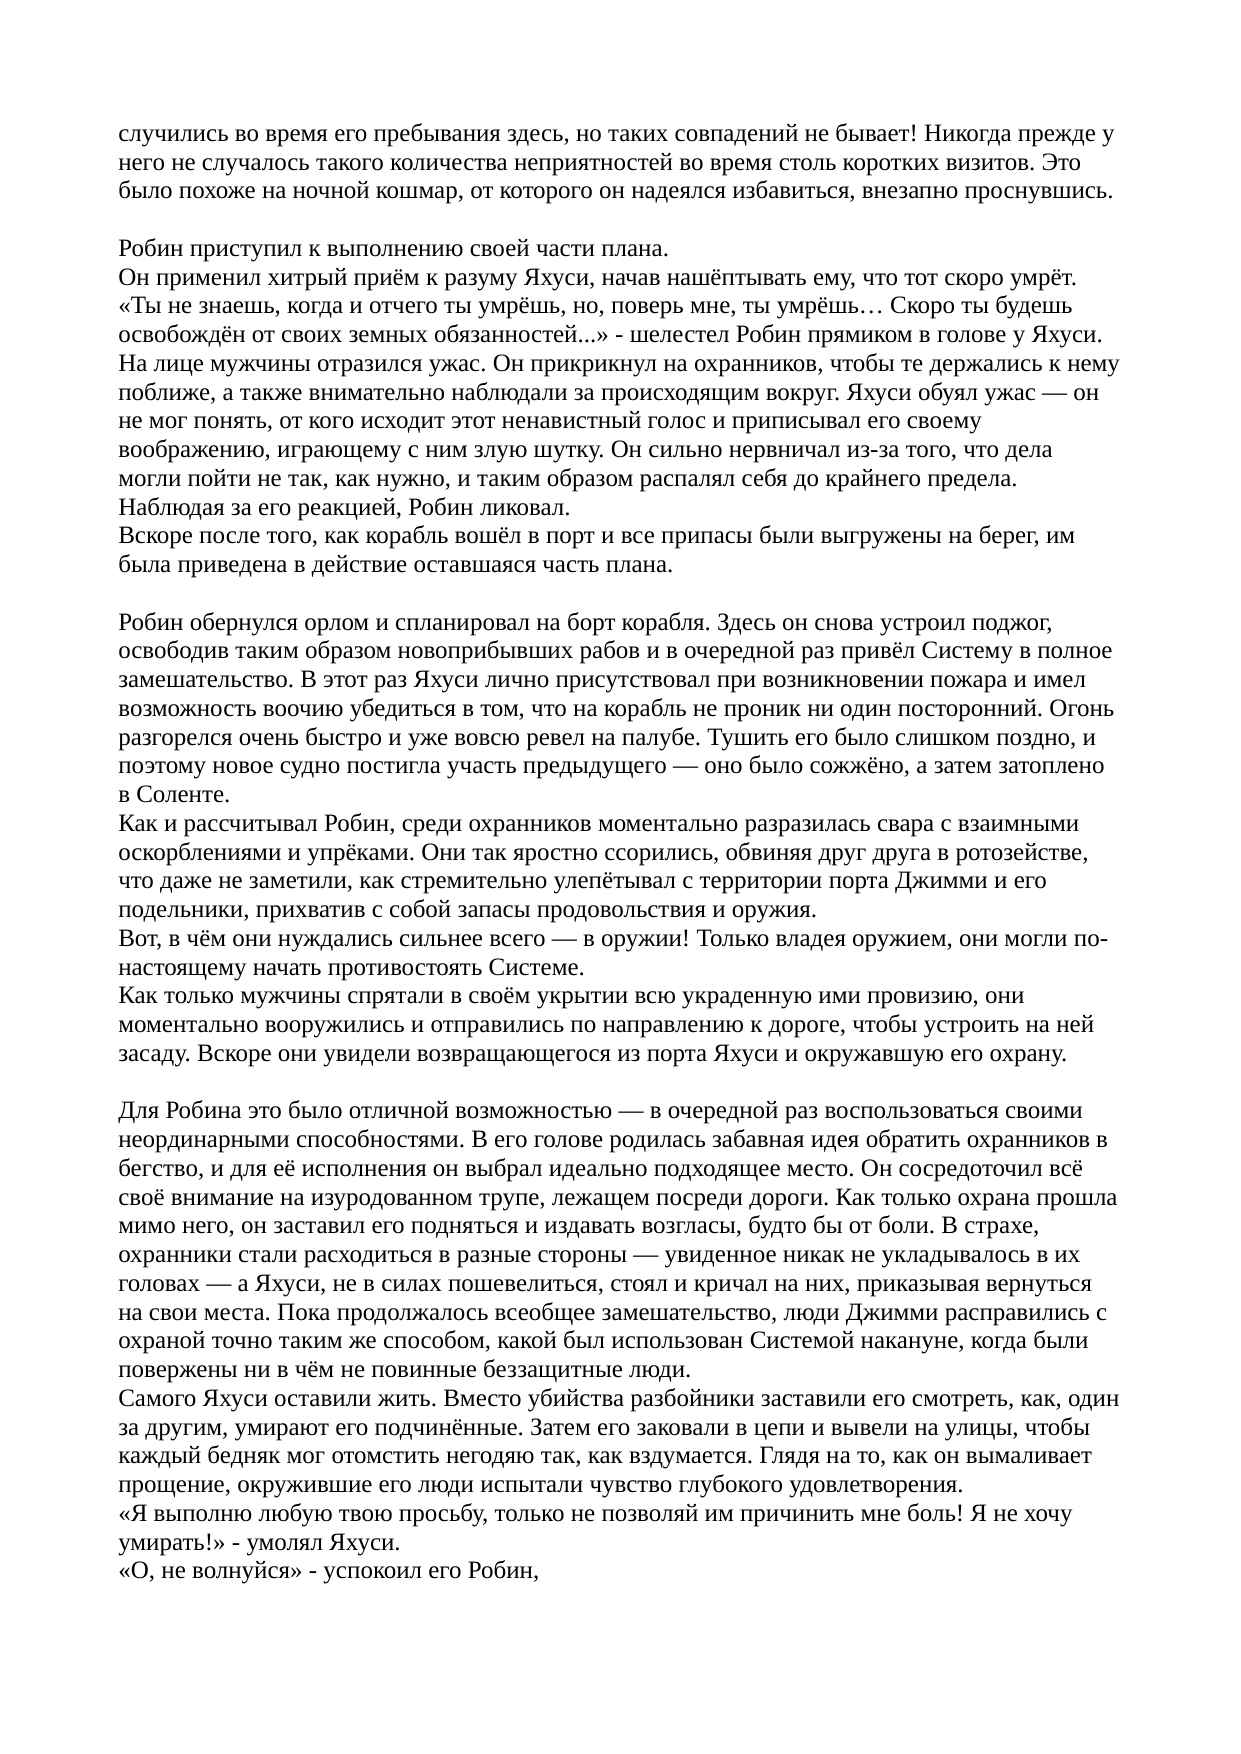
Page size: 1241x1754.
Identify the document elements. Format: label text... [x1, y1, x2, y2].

text Вскоре после того, как корабль вошёл в порт и все припасы были выгружены на берег, им была приведена в действие оставшаяся часть плана. [118, 521, 1122, 578]
text «О, не волнуйся» - успокоил его Робин, [118, 1556, 1122, 1584]
text Он применил хитрый приём к разуму Яхуси, начав нашёптывать ему, что тот скоро умрёт. [118, 262, 1122, 291]
text Как и рассчитывал Робин, среди охранников моментально разразилась свара с взаимными оскорблениями и упрёками. Они так яростно ссорились, обвиняя друг друга в ротозействе, что даже не заметили, как стремительно улепётывал с территории порта Джимми и его подельники, прихватив с собой запасы продовольствия и оружия. [118, 808, 1122, 923]
text «Я выполню любую твою просьбу, только не позволяй им причинить мне боль! Я не хочу умирать!» - умолял Яхуси. [118, 1498, 1122, 1556]
text «Ты не знаешь, когда и отчего ты умрёшь, но, поверь мне, ты умрёшь… Скоро ты будешь освобождён от своих земных обязанностей...» - шелестел Робин прямиком в голове у Яхуси. [118, 291, 1122, 348]
text На лице мужчины отразился ужас. Он прикрикнул на охранников, чтобы те держались к нему поближе, а также внимательно наблюдали за происходящим вокруг. Яхуси обуял ужас — он не мог понять, от кого исходит этот ненавистный голос и приписывал его своему воображению, играющему с ним злую шутку. Он сильно нервничал из-за того, что дела могли пойти не так, как нужно, и таким образом распалял себя до крайнего предела. Наблюдая за его реакцией, Робин ликовал. [118, 348, 1122, 521]
text Вот, в чём они нуждались сильнее всего — в оружии! Только владея оружием, они могли по-настоящему начать противостоять Системе. [118, 923, 1122, 981]
text Как только мужчины спрятали в своём укрытии всю украденную ими провизию, они моментально вооружились и отправились по направлению к дороге, чтобы устроить на ней засаду. Вскоре они увидели возвращающегося из порта Яхуси и окружавшую его охрану. [118, 981, 1122, 1067]
text Робин приступил к выполнению своей части плана. [118, 233, 1122, 262]
text случились во время его пребывания здесь, но таких совпадений не бывает! Никогда прежде у него не случалось такого количества неприятностей во время столь коротких визитов. Это было похоже на ночной кошмар, от которого он надеялся избавиться, внезапно проснувшись. [118, 118, 1122, 204]
text Робин обернулся орлом и спланировал на борт корабля. Здесь он снова устроил поджог, освободив таким образом новоприбывших рабов и в очередной раз привёл Систему в полное замешательство. В этот раз Яхуси лично присутствовал при возникновении пожара и имел возможность воочию убедиться в том, что на корабль не проник ни один посторонний. Огонь разгорелся очень быстро и уже вовсю ревел на палубе. Тушить его было слишком поздно, и поэтому новое судно постигла участь предыдущего — оно было сожжёно, а затем затоплено в Соленте. [118, 607, 1122, 808]
text Самого Яхуси оставили жить. Вместо убийства разбойники заставили его смотреть, как, один за другим, умирают его подчинённые. Затем его заковали в цепи и вывели на улицы, чтобы каждый бедняк мог отомстить негодяю так, как вздумается. Глядя на то, как он вымаливает прощение, окружившие его люди испытали чувство глубокого удовлетворения. [118, 1383, 1122, 1498]
text Для Робина это было отличной возможностью — в очередной раз воспользоваться своими неординарными способностями. В его голове родилась забавная идея обратить охранников в бегство, и для её исполнения он выбрал идеально подходящее место. Он сосредоточил всё своё внимание на изуродованном трупе, лежащем посреди дороги. Как только охрана прошла мимо него, он заставил его подняться и издавать возгласы, будто бы от боли. В страхе, охранники стали расходиться в разные стороны — увиденное никак не укладывалось в их головах — а Яхуси, не в силах пошевелиться, стоял и кричал на них, приказывая вернуться на свои места. Пока продолжалось всеобщее замешательство, люди Джимми расправились с охраной точно таким же способом, какой был использован Системой накануне, когда были повержены ни в чём не повинные беззащитные люди. [118, 1096, 1122, 1383]
